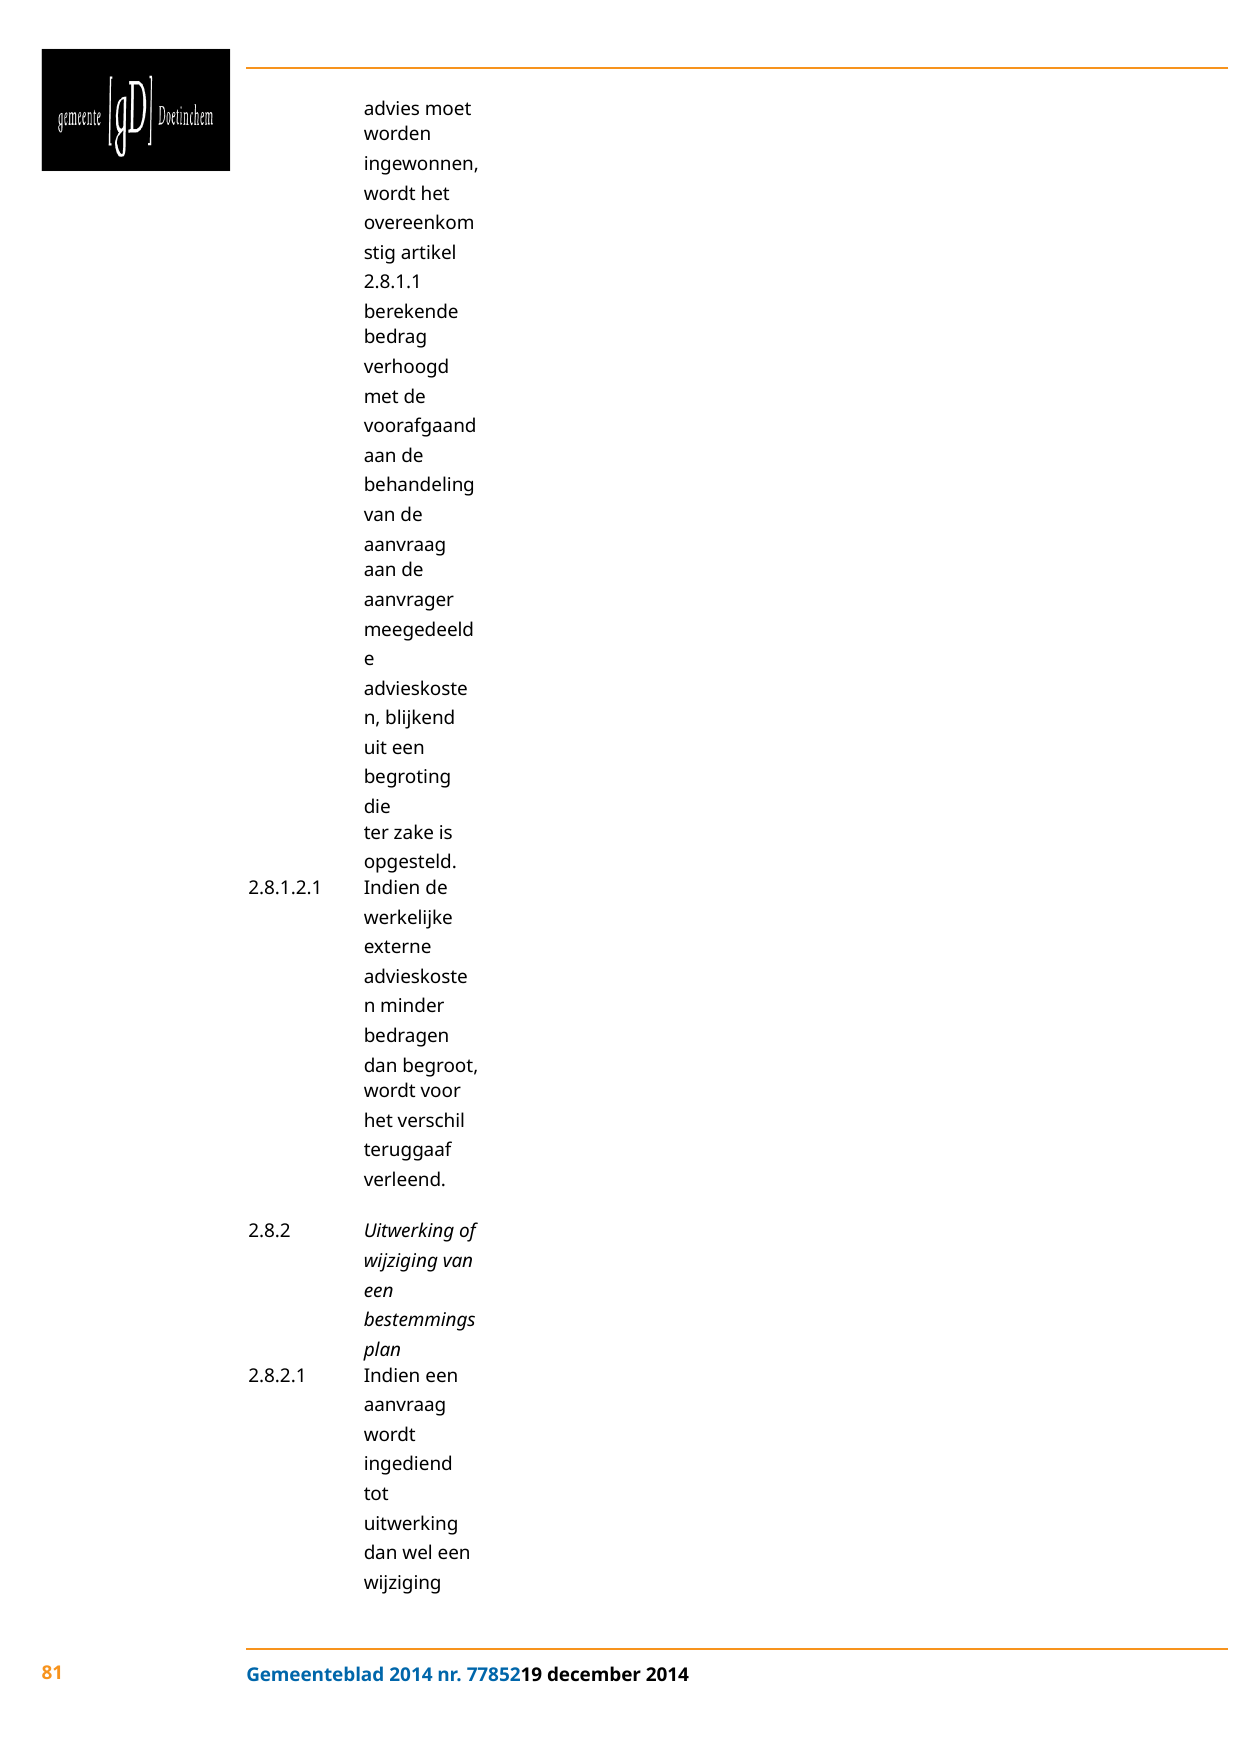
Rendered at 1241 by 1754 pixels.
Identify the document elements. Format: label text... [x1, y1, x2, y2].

table_cell [690, 874, 805, 1077]
table_cell [479, 1192, 690, 1218]
table_cell [479, 95, 690, 121]
table_cell [248, 324, 363, 557]
table_cell worden ingewonnen, wordt het overeenkomstig artikel 2.8.1.1 berekende [364, 121, 479, 324]
table_cell [805, 557, 921, 819]
table_cell [690, 1192, 805, 1218]
table_cell [479, 819, 690, 874]
table_cell wordt voor het verschil teruggaaf verleend. [364, 1078, 479, 1192]
table_cell [479, 1078, 690, 1192]
table_cell [690, 819, 805, 874]
table_cell [479, 324, 690, 557]
table_cell [805, 1078, 921, 1192]
table_cell [921, 819, 1036, 874]
table_cell [248, 819, 363, 874]
table_cell [805, 819, 921, 874]
table_cell [479, 557, 690, 819]
table_cell [805, 1218, 921, 1362]
table_cell [690, 1218, 805, 1362]
table_cell [1036, 1192, 1152, 1218]
table_cell 2.8.2.1 [248, 1362, 363, 1594]
table_cell [690, 557, 805, 819]
table_cell [805, 874, 921, 1077]
table_cell ter zake is opgesteld. [364, 819, 479, 874]
table_cell [479, 121, 690, 324]
table_cell [690, 1362, 805, 1594]
table_cell [690, 324, 805, 557]
table_cell Indien de werkelijke externe advieskosten minder bedragen dan begroot, [364, 874, 479, 1077]
table_cell Indien een aanvraag wordt ingediend tot uitwerking dan wel een wijziging [364, 1362, 479, 1594]
table_cell [805, 1362, 921, 1594]
table_cell [690, 121, 805, 324]
table_cell [921, 1192, 1036, 1218]
table_cell [690, 1078, 805, 1192]
table_cell 2.8.1.2.1 [248, 874, 363, 1077]
table_cell aan de aanvrager meegedeelde advieskosten, blijkend uit een begroting die [364, 557, 479, 819]
table_cell [248, 1078, 363, 1192]
table_cell [805, 324, 921, 557]
table_cell [921, 1078, 1036, 1192]
table_cell [805, 95, 921, 121]
table_cell [921, 1218, 1036, 1362]
table_cell [248, 95, 363, 121]
table_cell [690, 95, 805, 121]
table_cell [248, 121, 363, 324]
table_cell [364, 1192, 479, 1218]
picture [41, 47, 231, 172]
table_cell bedrag verhoogd met de voorafgaand aan de behandeling van de aanvraag [364, 324, 479, 557]
table_cell 2.8.2 [248, 1218, 363, 1362]
table_cell [479, 1362, 690, 1594]
table_cell Uitwerking of wijziging van een bestemmingsplan [364, 1218, 479, 1362]
table_cell [248, 557, 363, 819]
table_cell [805, 1192, 921, 1218]
table_cell advies moet [364, 95, 479, 121]
table_cell [248, 1192, 363, 1218]
table_cell [479, 1218, 690, 1362]
table_cell [479, 874, 690, 1077]
